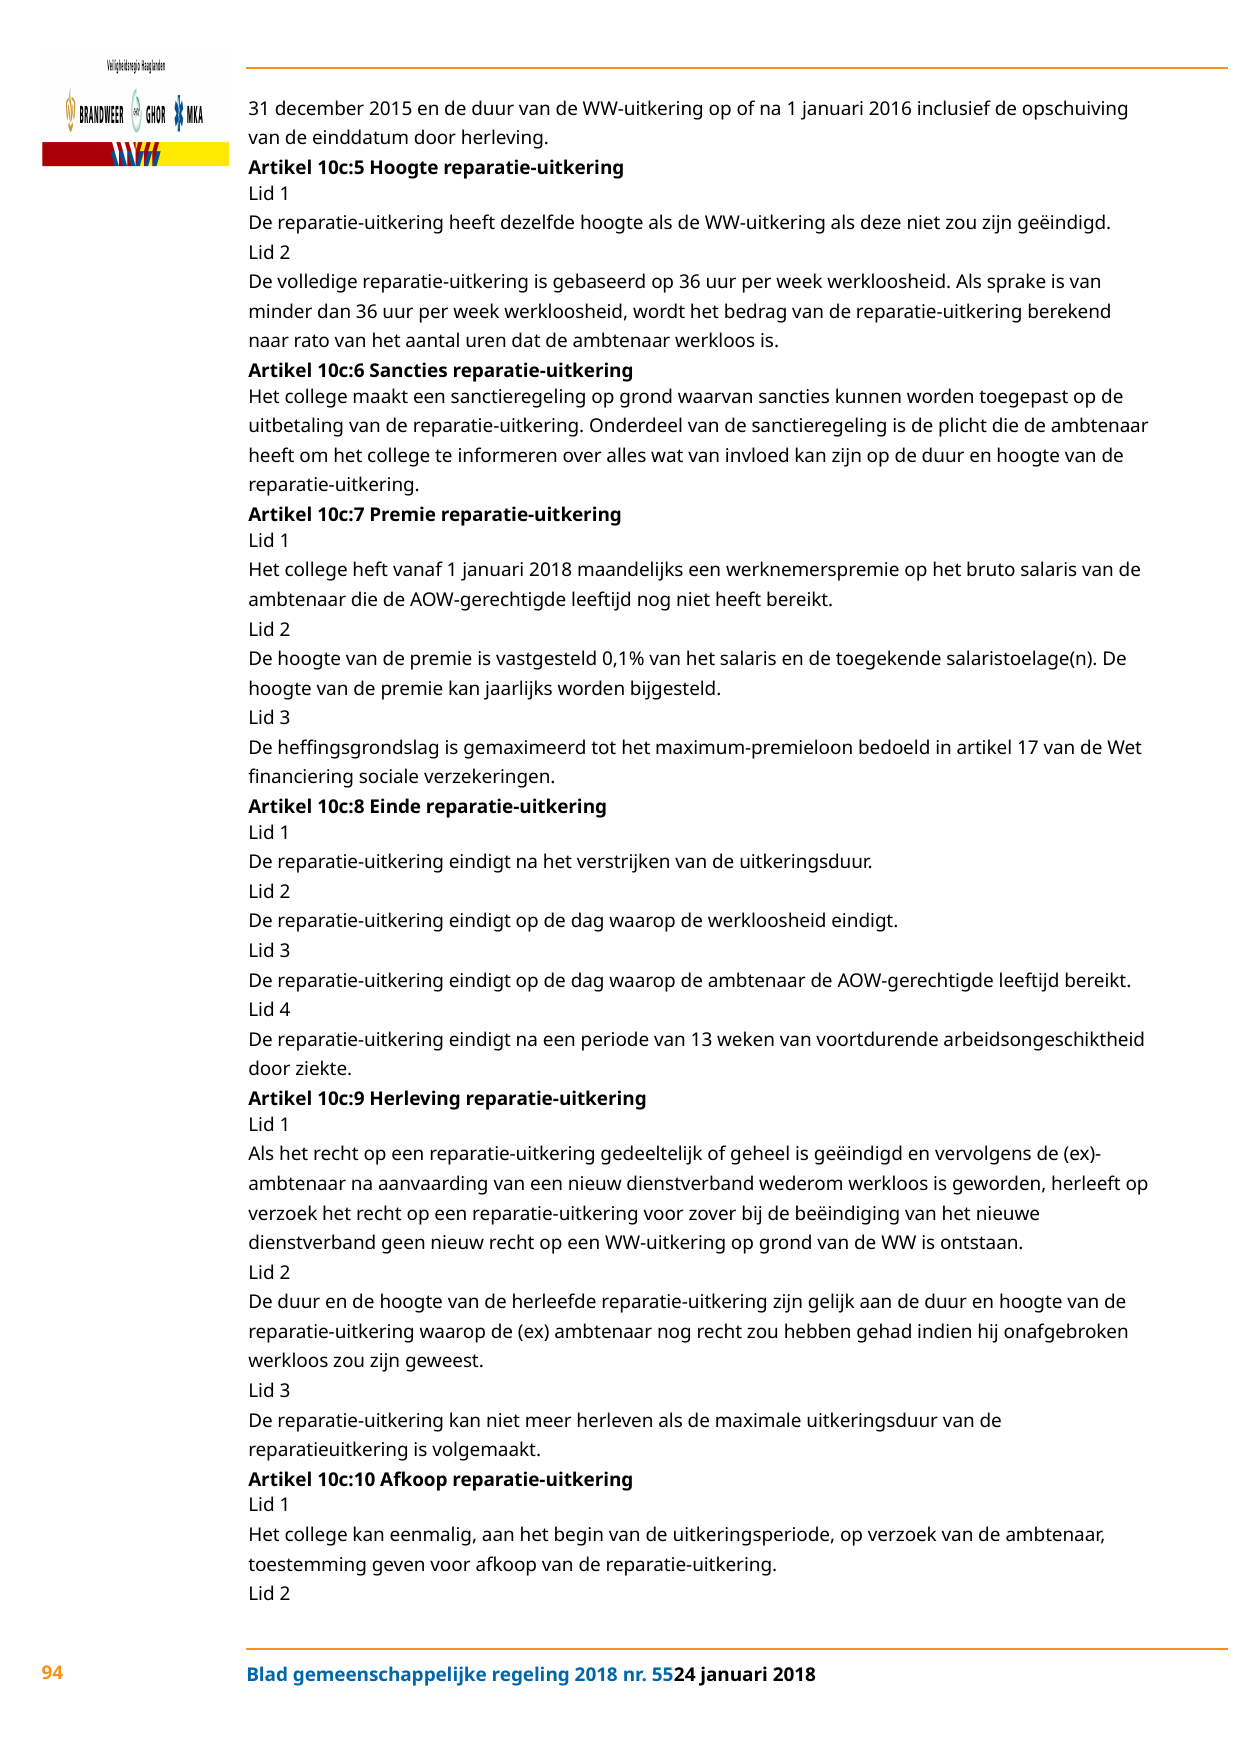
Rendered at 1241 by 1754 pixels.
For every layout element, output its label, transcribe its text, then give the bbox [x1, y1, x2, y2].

picture [41, 47, 231, 172]
text Als het recht op een reparatie-uitkering gedeeltelijk of geheel is geëindigd en vervolgens de (ex)- ambtenaar na aanvaarding van een nieuw dienstverband wederom werkloos is geworden, herleeft op verzoek het recht op een reparatie-uitkering voor zover bij de beëindiging van het nieuwe dienstverband geen nieuw recht op een WW-uitkering op grond van de WW is ontstaan. [248, 1141, 1152, 1255]
text Lid 1 [248, 1492, 1152, 1517]
text Lid 2 [248, 1259, 1152, 1284]
text Artikel 10c:7 Premie reparatie-uitkering [248, 501, 1152, 527]
text Lid 4 [248, 996, 1152, 1022]
text Lid 3 [248, 1377, 1152, 1403]
text Artikel 10c:9 Herleving reparatie-uitkering [248, 1085, 1152, 1111]
text Lid 1 [248, 527, 1152, 553]
text De reparatie-uitkering kan niet meer herleven als de maximale uitkeringsduur van de reparatieuitkering is volgemaakt. [248, 1407, 1152, 1462]
text Lid 3 [248, 937, 1152, 963]
text Het college maakt een sanctieregeling op grond waarvan sancties kunnen worden toegepast op de uitbetaling van de reparatie-uitkering. Onderdeel van de sanctieregeling is de plicht die de ambtenaar heeft om het college te informeren over alles wat van invloed kan zijn op de duur en hoogte van de reparatie-uitkering. [248, 383, 1152, 497]
text Artikel 10c:5 Hoogte reparatie-uitkering [248, 154, 1152, 180]
text De reparatie-uitkering eindigt op de dag waarop de werkloosheid eindigt. [248, 908, 1152, 933]
text Lid 2 [248, 616, 1152, 641]
text Lid 2 [248, 239, 1152, 264]
text De hoogte van de premie is vastgesteld 0,1% van het salaris en de toegekende salaristoelage(n). De hoogte van de premie kan jaarlijks worden bijgesteld. [248, 645, 1152, 701]
text De volledige reparatie-uitkering is gebaseerd op 36 uur per week werkloosheid. Als sprake is van minder dan 36 uur per week werkloosheid, wordt het bedrag van de reparatie-uitkering berekend naar rato van het aantal uren dat de ambtenaar werkloos is. [248, 268, 1152, 353]
text Lid 3 [248, 704, 1152, 730]
text Het college kan eenmalig, aan het begin van de uitkeringsperiode, op verzoek van de ambtenaar, toestemming geven voor afkoop van de reparatie-uitkering. [248, 1521, 1152, 1577]
text Het college heft vanaf 1 januari 2018 maandelijks een werknemerspremie op het bruto salaris van de ambtenaar die de AOW-gerechtigde leeftijd nog niet heeft bereikt. [248, 557, 1152, 612]
text Artikel 10c:8 Einde reparatie-uitkering [248, 793, 1152, 819]
text De reparatie-uitkering eindigt op de dag waarop de ambtenaar de AOW-gerechtigde leeftijd bereikt. [248, 967, 1152, 993]
text 31 december 2015 en de duur van de WW-uitkering op of na 1 januari 2016 inclusief de opschuiving van de einddatum door herleving. [248, 95, 1152, 150]
text Artikel 10c:10 Afkoop reparatie-uitkering [248, 1466, 1152, 1492]
text De reparatie-uitkering eindigt na een periode van 13 weken van voortdurende arbeidsongeschiktheid door ziekte. [248, 1026, 1152, 1081]
text De duur en de hoogte van de herleefde reparatie-uitkering zijn gelijk aan de duur en hoogte van de reparatie-uitkering waarop de (ex) ambtenaar nog recht zou hebben gehad indien hij onafgebroken werkloos zou zijn geweest. [248, 1288, 1152, 1373]
text Lid 1 [248, 819, 1152, 845]
text Lid 1 [248, 1111, 1152, 1137]
text De reparatie-uitkering eindigt na het verstrijken van de uitkeringsduur. [248, 848, 1152, 874]
text De heffingsgrondslag is gemaximeerd tot het maximum-premieloon bedoeld in artikel 17 van de Wet financiering sociale verzekeringen. [248, 734, 1152, 789]
text Artikel 10c:6 Sancties reparatie-uitkering [248, 357, 1152, 383]
text Lid 1 [248, 180, 1152, 205]
text Lid 2 [248, 878, 1152, 904]
text Lid 2 [248, 1580, 1152, 1606]
text De reparatie-uitkering heeft dezelfde hoogte als de WW-uitkering als deze niet zou zijn geëindigd. [248, 209, 1152, 235]
